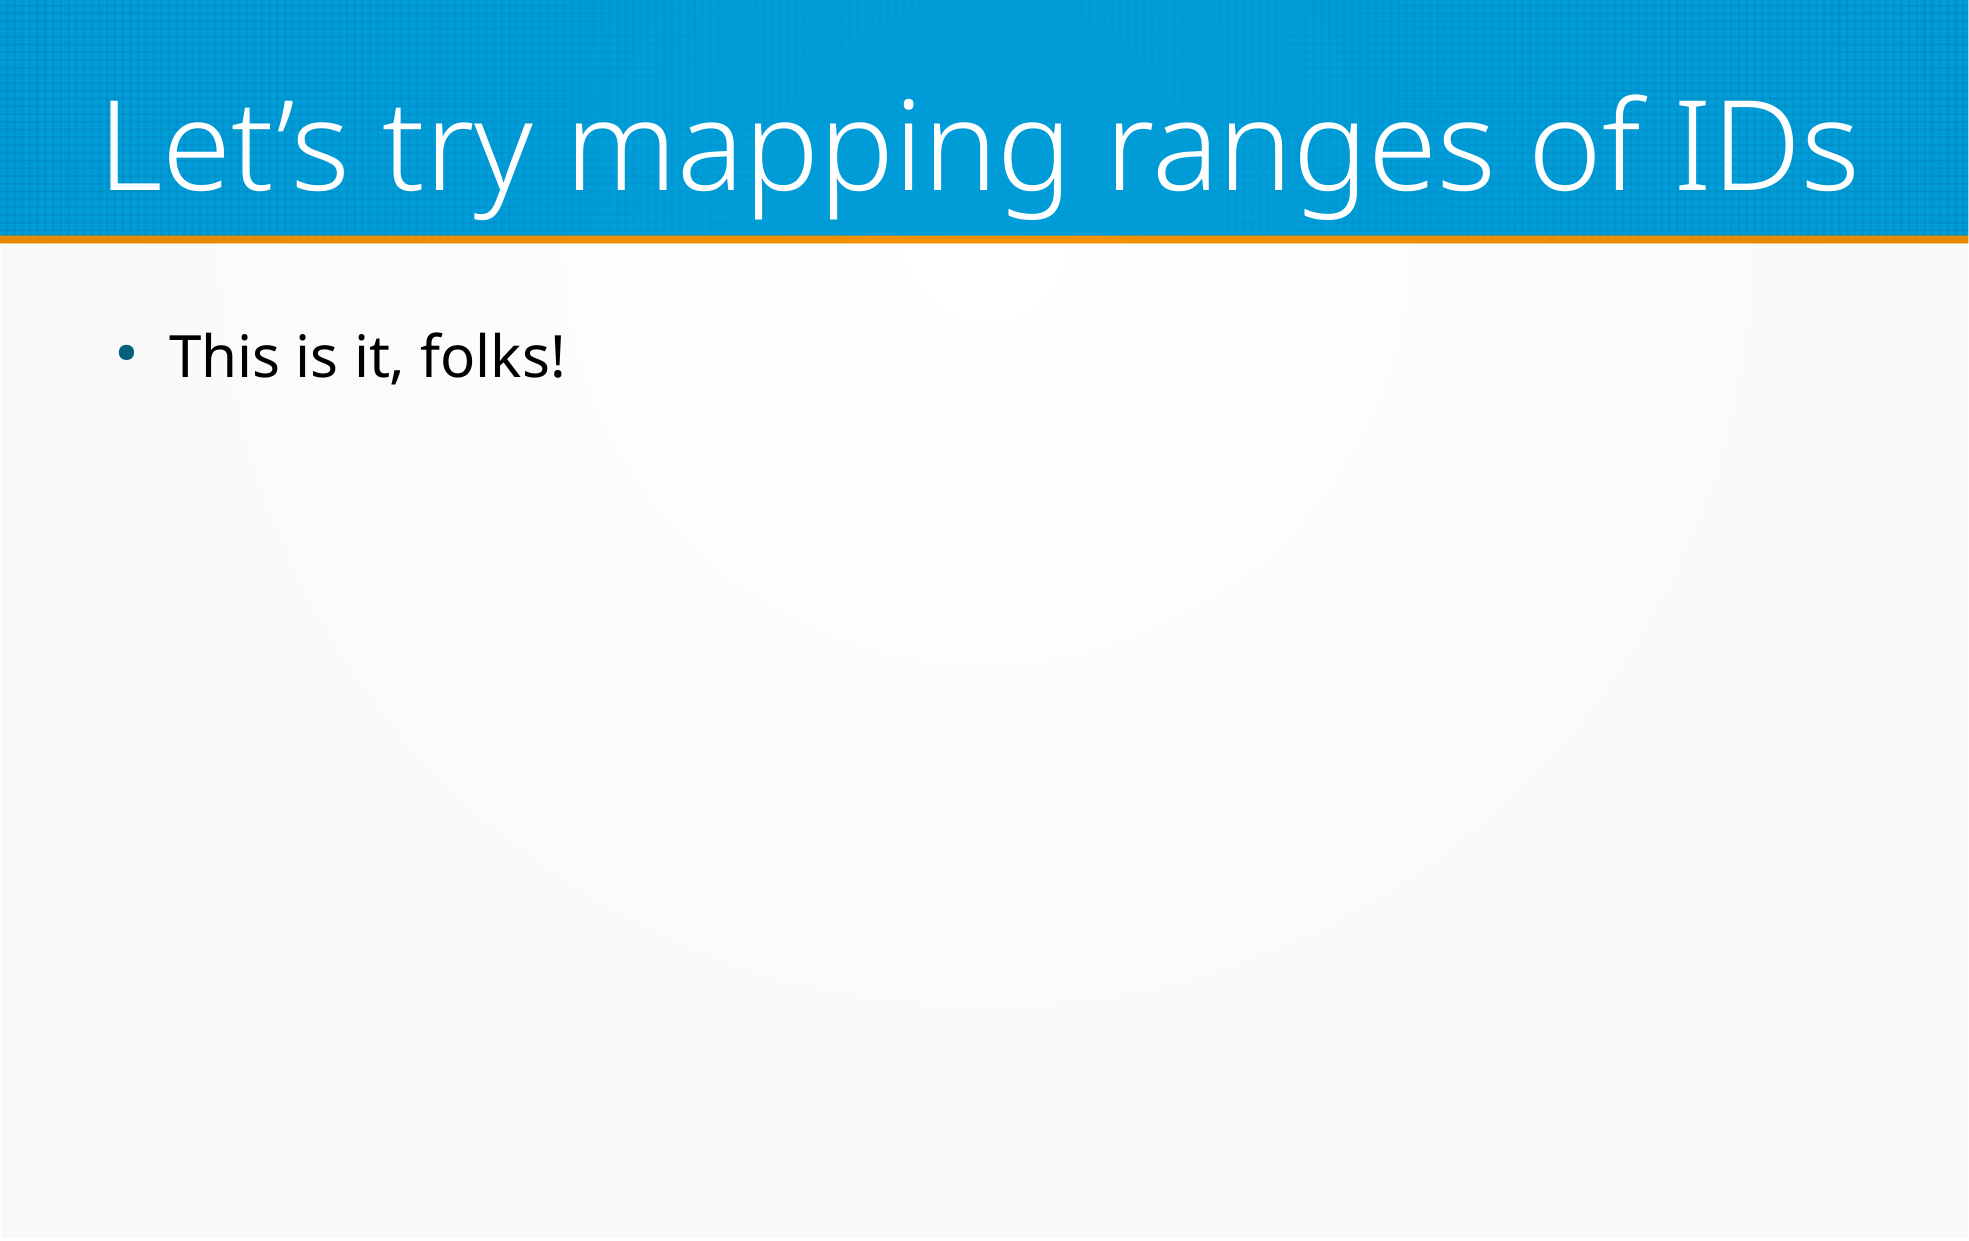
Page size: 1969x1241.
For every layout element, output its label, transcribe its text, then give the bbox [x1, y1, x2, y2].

picture [0, 236, 1969, 1241]
title Let’s try mapping ranges of IDs [98, 19, 1870, 227]
list This is it, folks! [98, 315, 1861, 1081]
